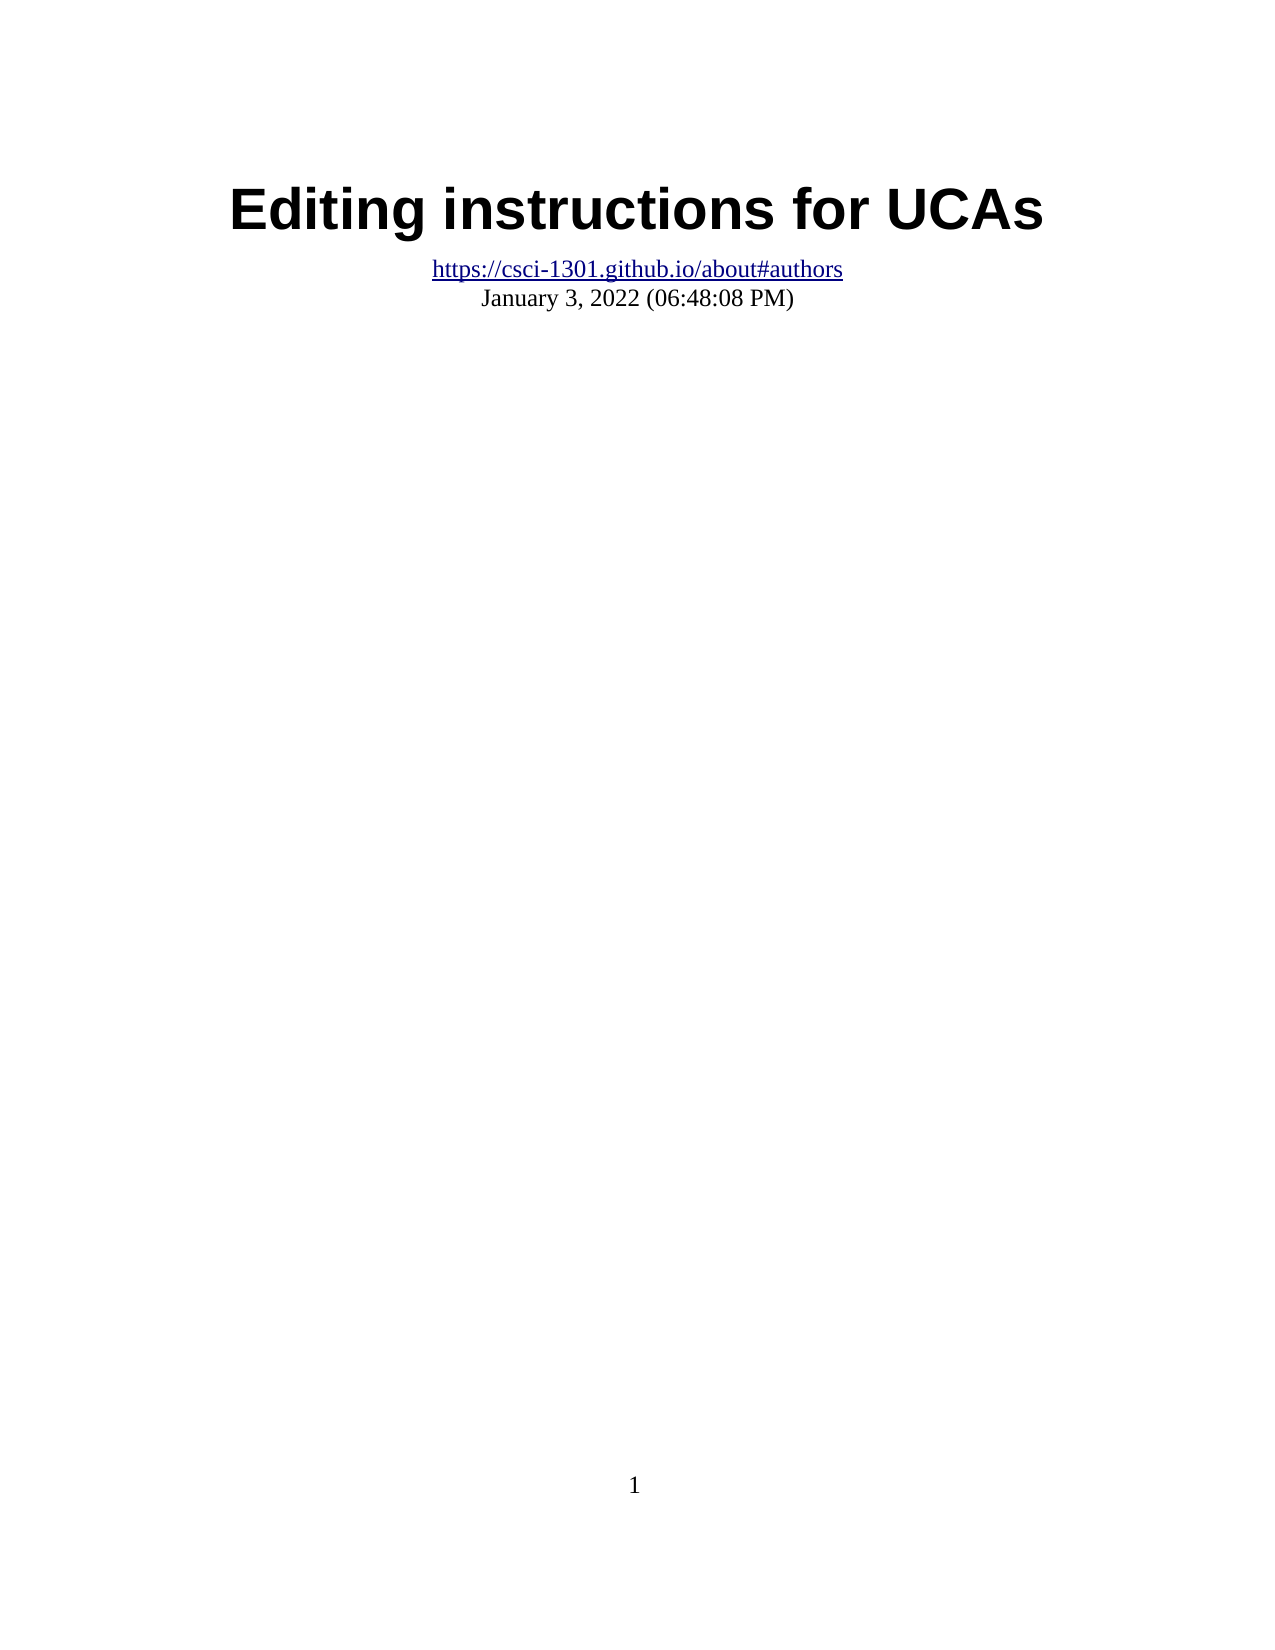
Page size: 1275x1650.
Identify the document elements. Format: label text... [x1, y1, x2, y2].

text https://csci-1301.github.io/about#authors [150, 254, 1125, 283]
title Editing instructions for UCAs [150, 175, 1125, 242]
text January 3, 2022 (06:48:08 PM) [150, 283, 1125, 312]
